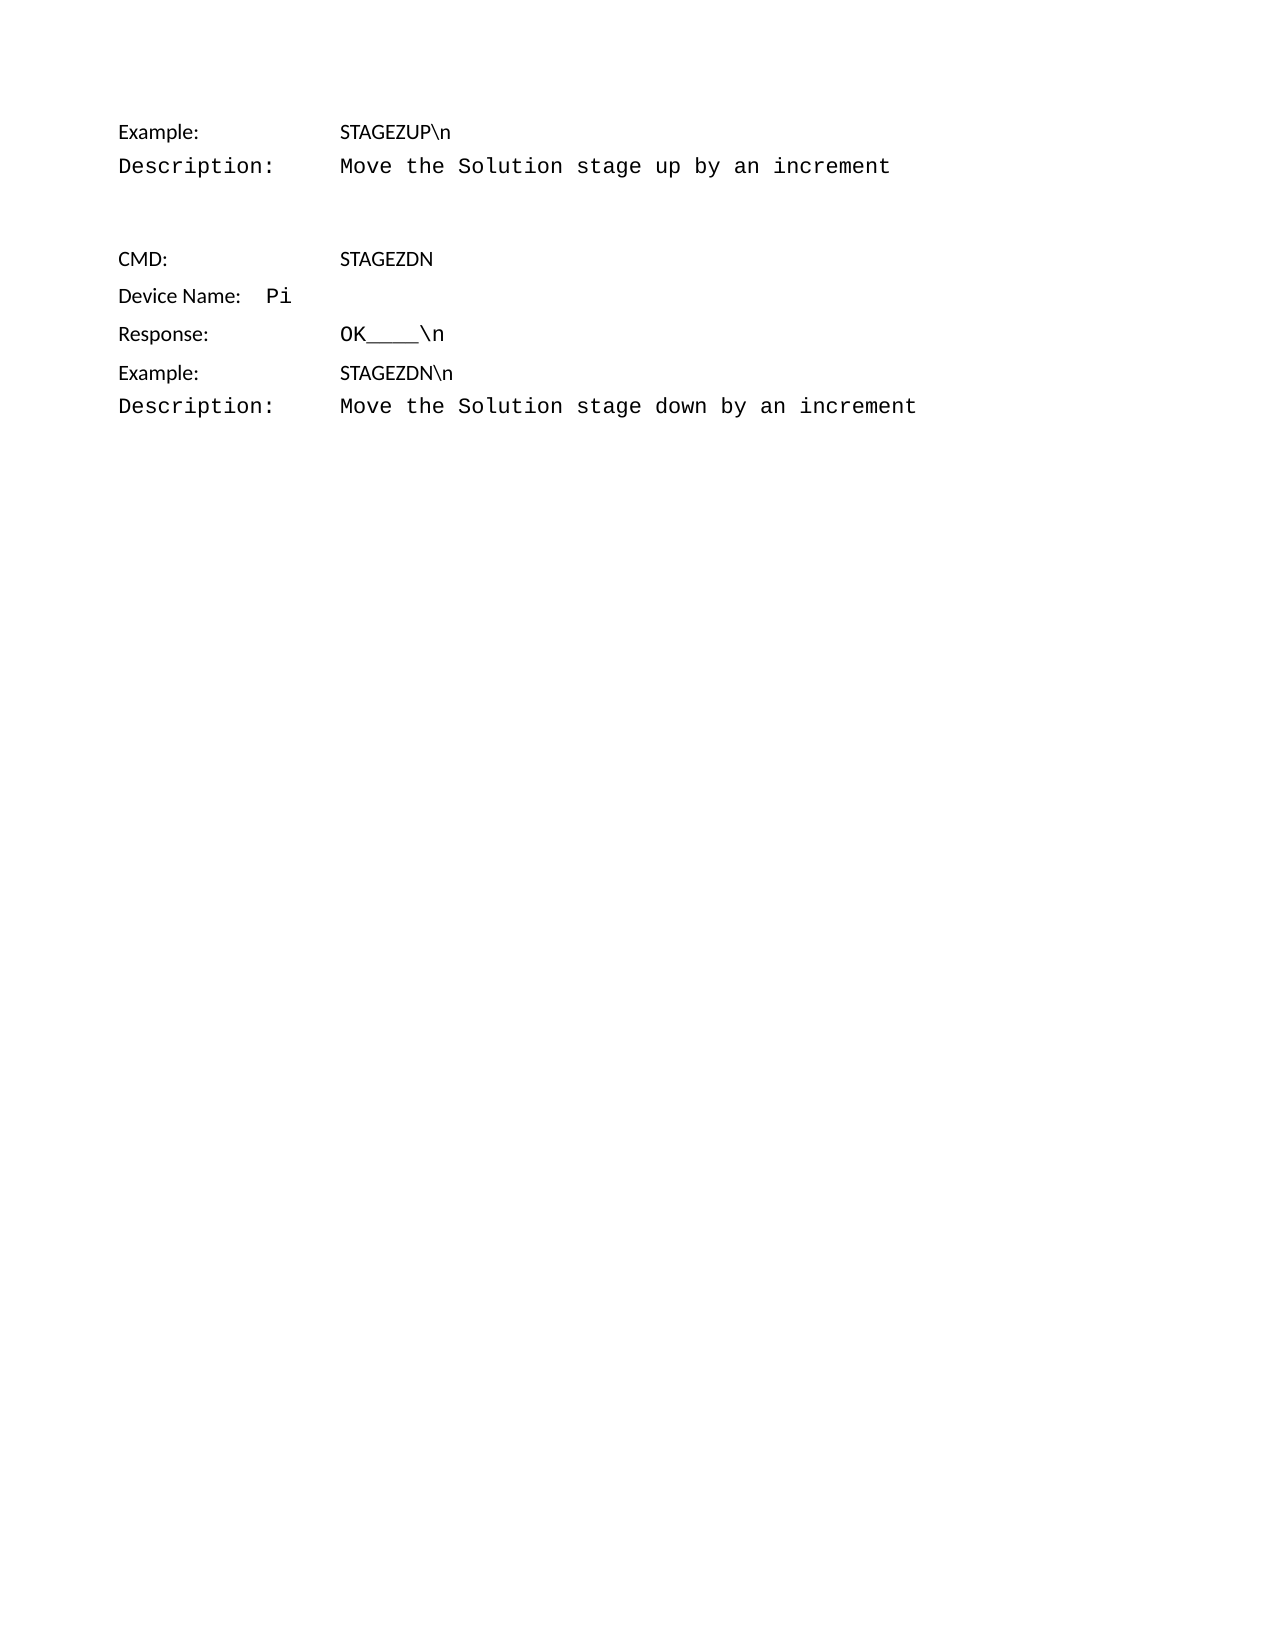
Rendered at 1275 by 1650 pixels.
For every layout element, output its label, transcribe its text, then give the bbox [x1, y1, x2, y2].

text Example: STAGEZUP\n [118, 118, 1157, 145]
text Example: STAGEZDN\n [118, 359, 1157, 385]
text Device Name: Pi [118, 282, 1157, 310]
text Description: Move the Solution stage up by an increment [118, 155, 1157, 180]
text Response: OK____\n [118, 320, 1157, 348]
text CMD: STAGEZDN [118, 245, 1157, 272]
text Description: Move the Solution stage down by an increment [118, 396, 1157, 420]
